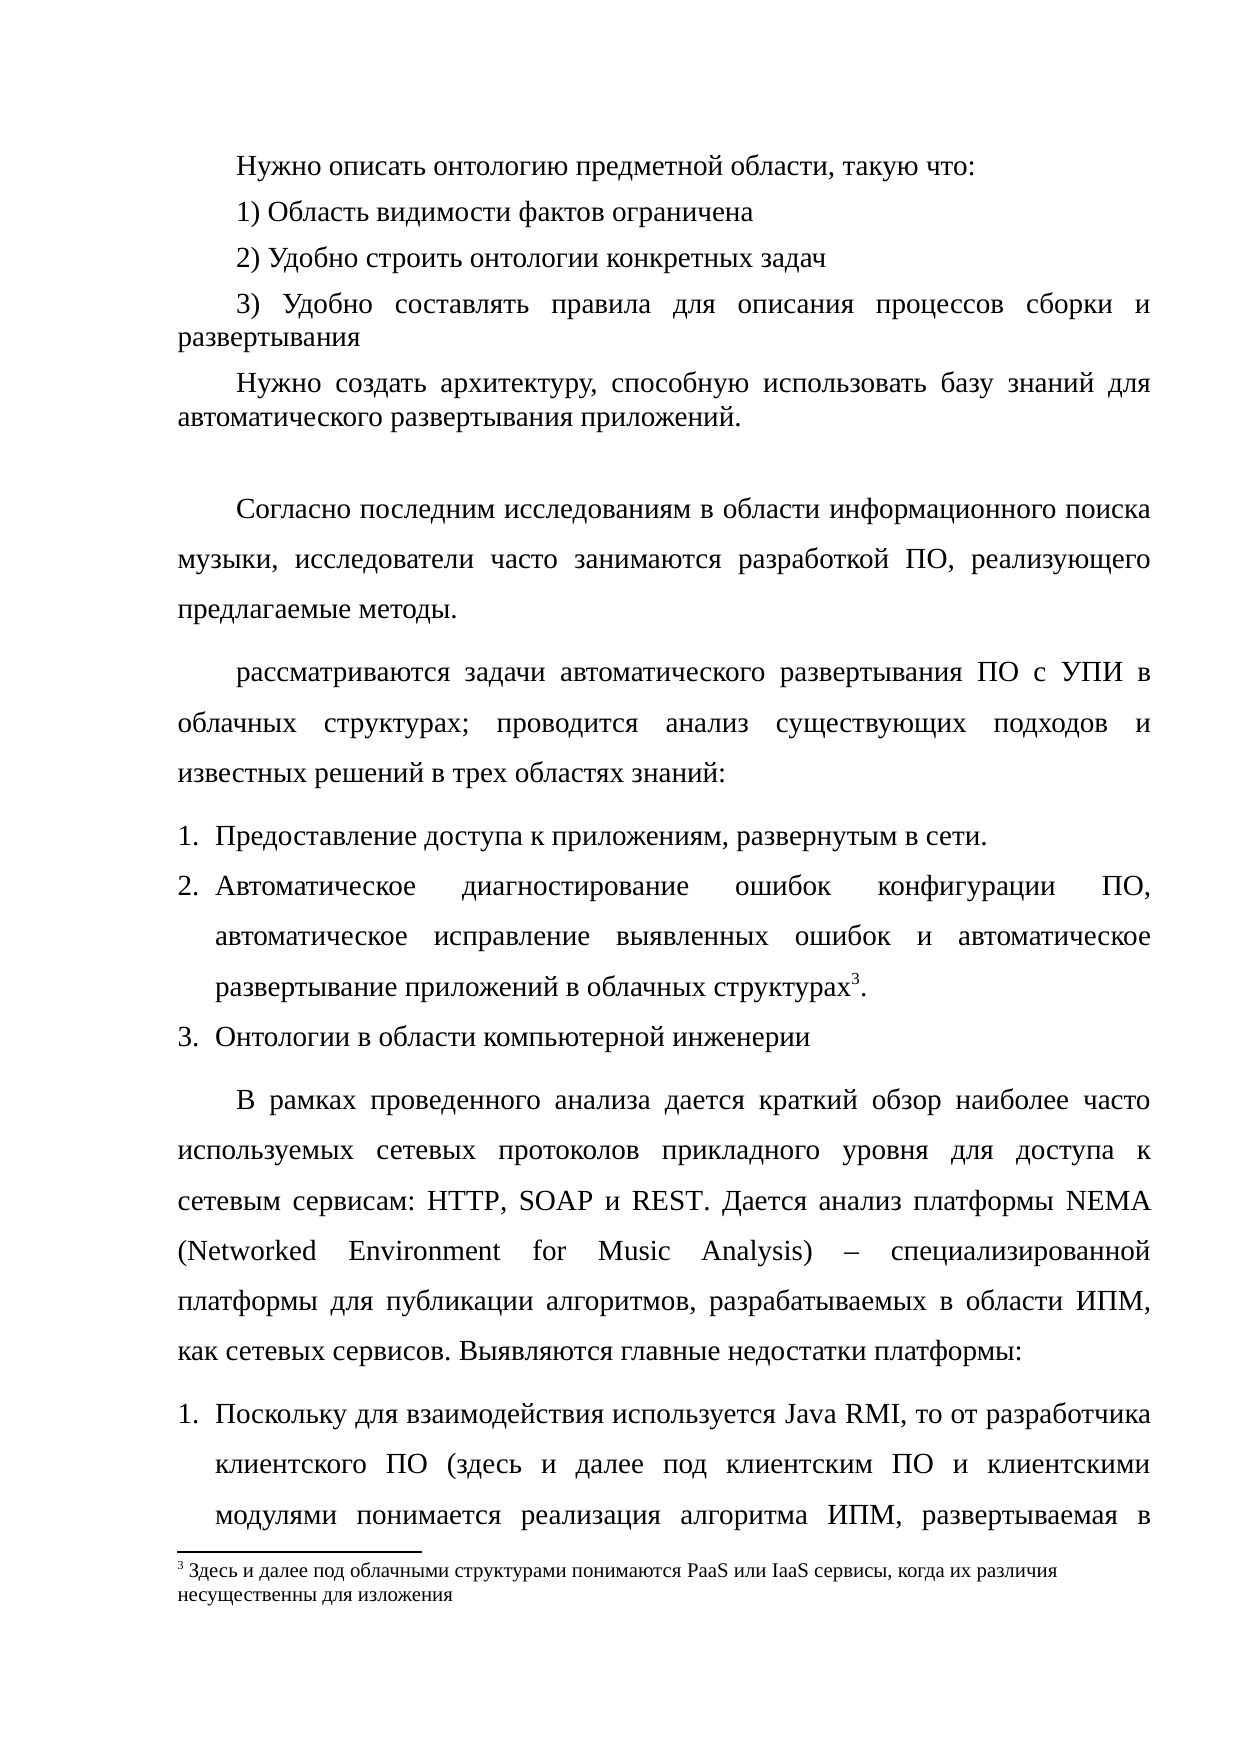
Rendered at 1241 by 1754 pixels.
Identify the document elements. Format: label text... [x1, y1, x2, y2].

text 1) Область видимости фактов ограничена [177, 194, 1152, 227]
text Нужно описать онтологию предметной области, такую что: [177, 148, 1152, 181]
text В рамках проведенного анализа дается краткий обзор наиболее часто используемых сетевых протоколов прикладного уровня для доступа к сетевым сервисам: HTTP, SOAP и REST. Дается анализ платформы NEMA (Networked Environment for Music Analysis) – специализированной платформы для публикации алгоритмов, разрабатываемых в области ИПМ, как сетевых сервисов. Выявляются главные недостатки платформы: [177, 1082, 1152, 1367]
list Автоматическое диагностирование ошибок конфигурации ПО, автоматическое исправление выявленных ошибок и автоматическое развертывание приложений в облачных структурах. [177, 868, 1152, 1002]
text рассматриваются задачи автоматического развертывания ПО с УПИ в облачных структурах; проводится анализ существующих подходов и известных решений в трех областях знаний: [177, 654, 1152, 789]
list Предоставление доступа к приложениям, развернутым в сети. [177, 818, 1152, 851]
text Согласно последним исследованиям в области информационного поиска музыки, исследователи часто занимаются разработкой ПО, реализующего предлагаемые методы. [177, 491, 1152, 625]
text 3) Удобно составлять правила для описания процессов сборки и развертывания [177, 286, 1152, 353]
list Онтологии в области компьютерной инженерии [177, 1019, 1152, 1053]
list Здесь и далее под облачными структурами понимаются PaaS или IaaS сервисы, когда их различия несущественны для изложения [177, 1558, 1152, 1606]
text 2) Удобно строить онтологии конкретных задач [177, 240, 1152, 273]
list Поскольку для взаимодействия используется Java RMI, то от разработчика клиентского ПО (здесь и далее под клиентским ПО и клиентскими модулями понимается реализация алгоритма ИПМ, развертываемая в [177, 1396, 1152, 1531]
text Нужно создать архитектуру, способную использовать базу знаний для автоматического развертывания приложений. [177, 365, 1152, 432]
